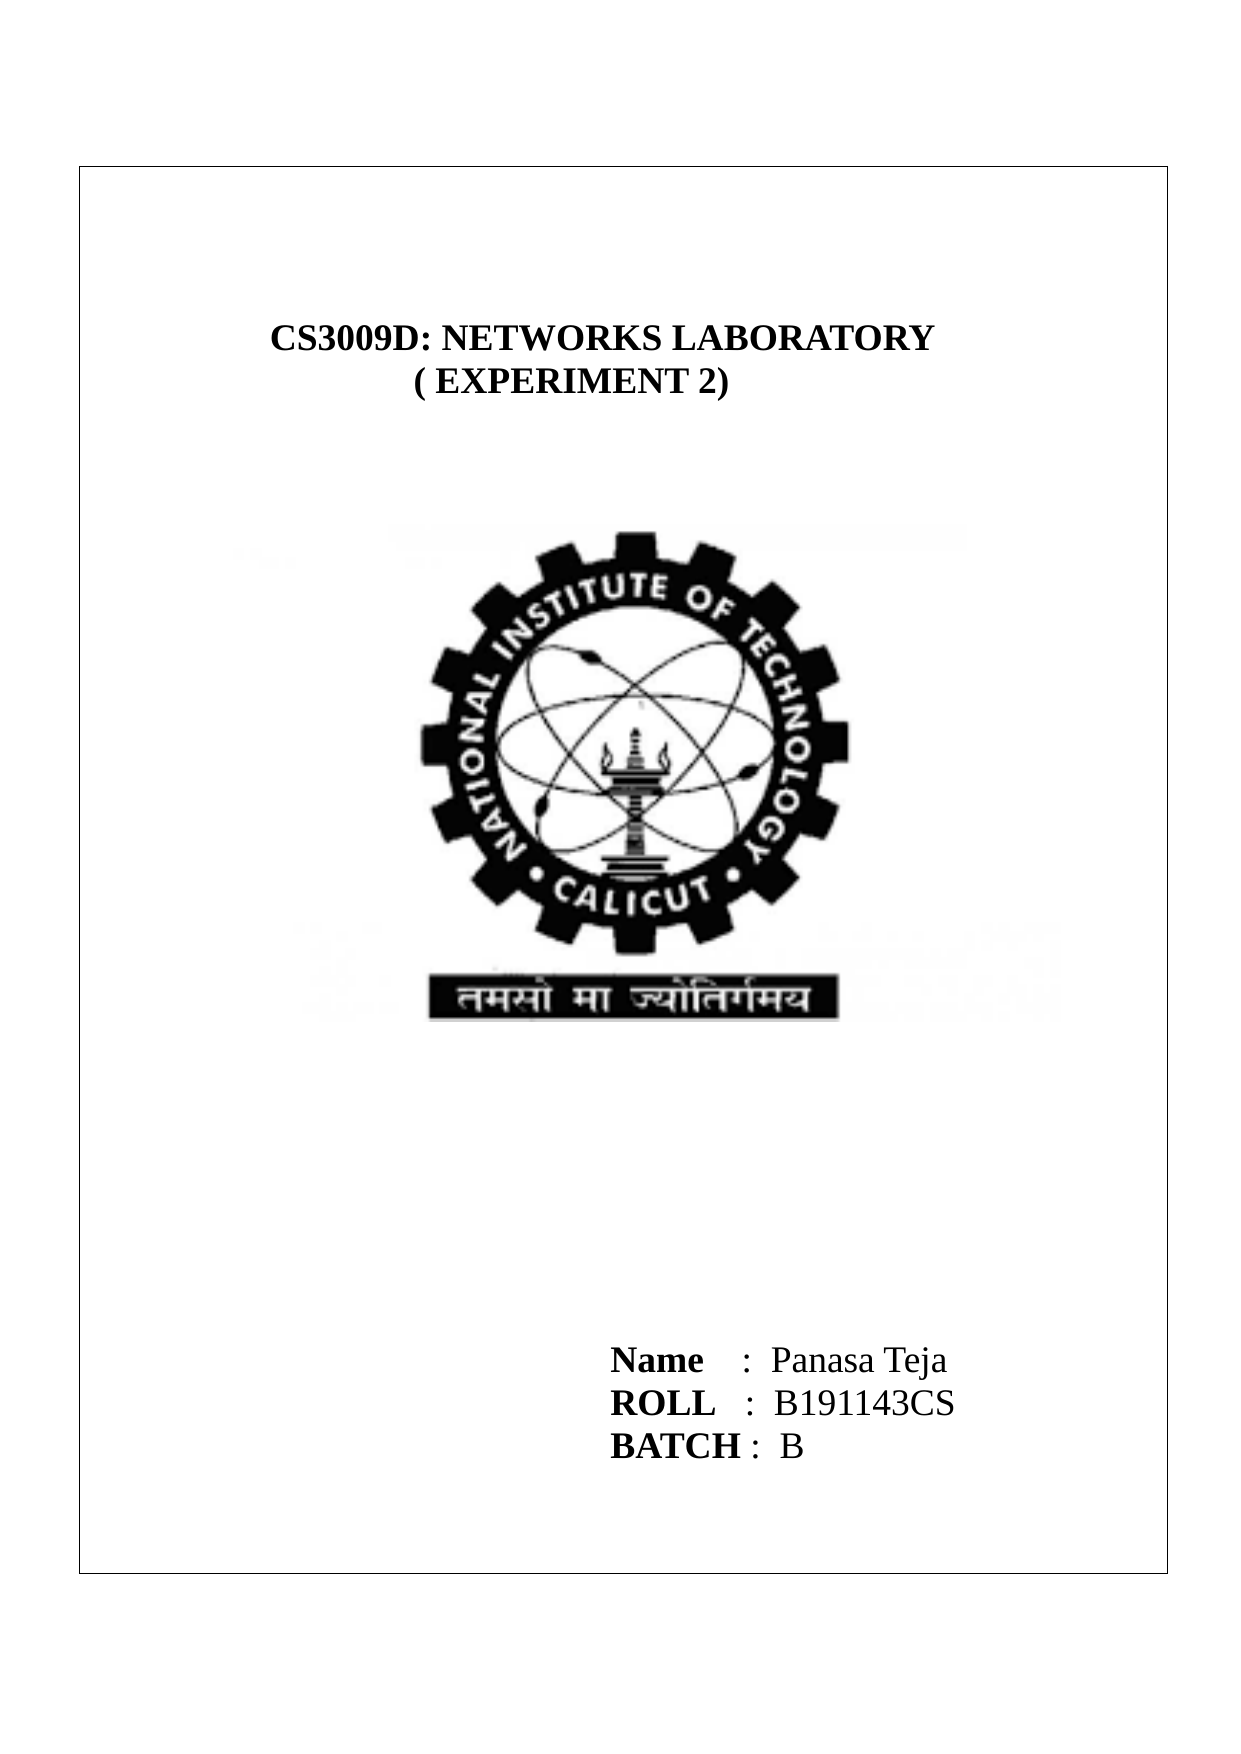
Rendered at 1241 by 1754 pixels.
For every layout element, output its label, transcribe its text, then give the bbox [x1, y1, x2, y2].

picture [201, 524, 1061, 1022]
table_header CS3009D: NETWORKS LABORATORY ( EXPERIMENT 2) Name : Panasa Teja ROLL : B191143CS BATCH : B [80, 167, 1167, 1573]
